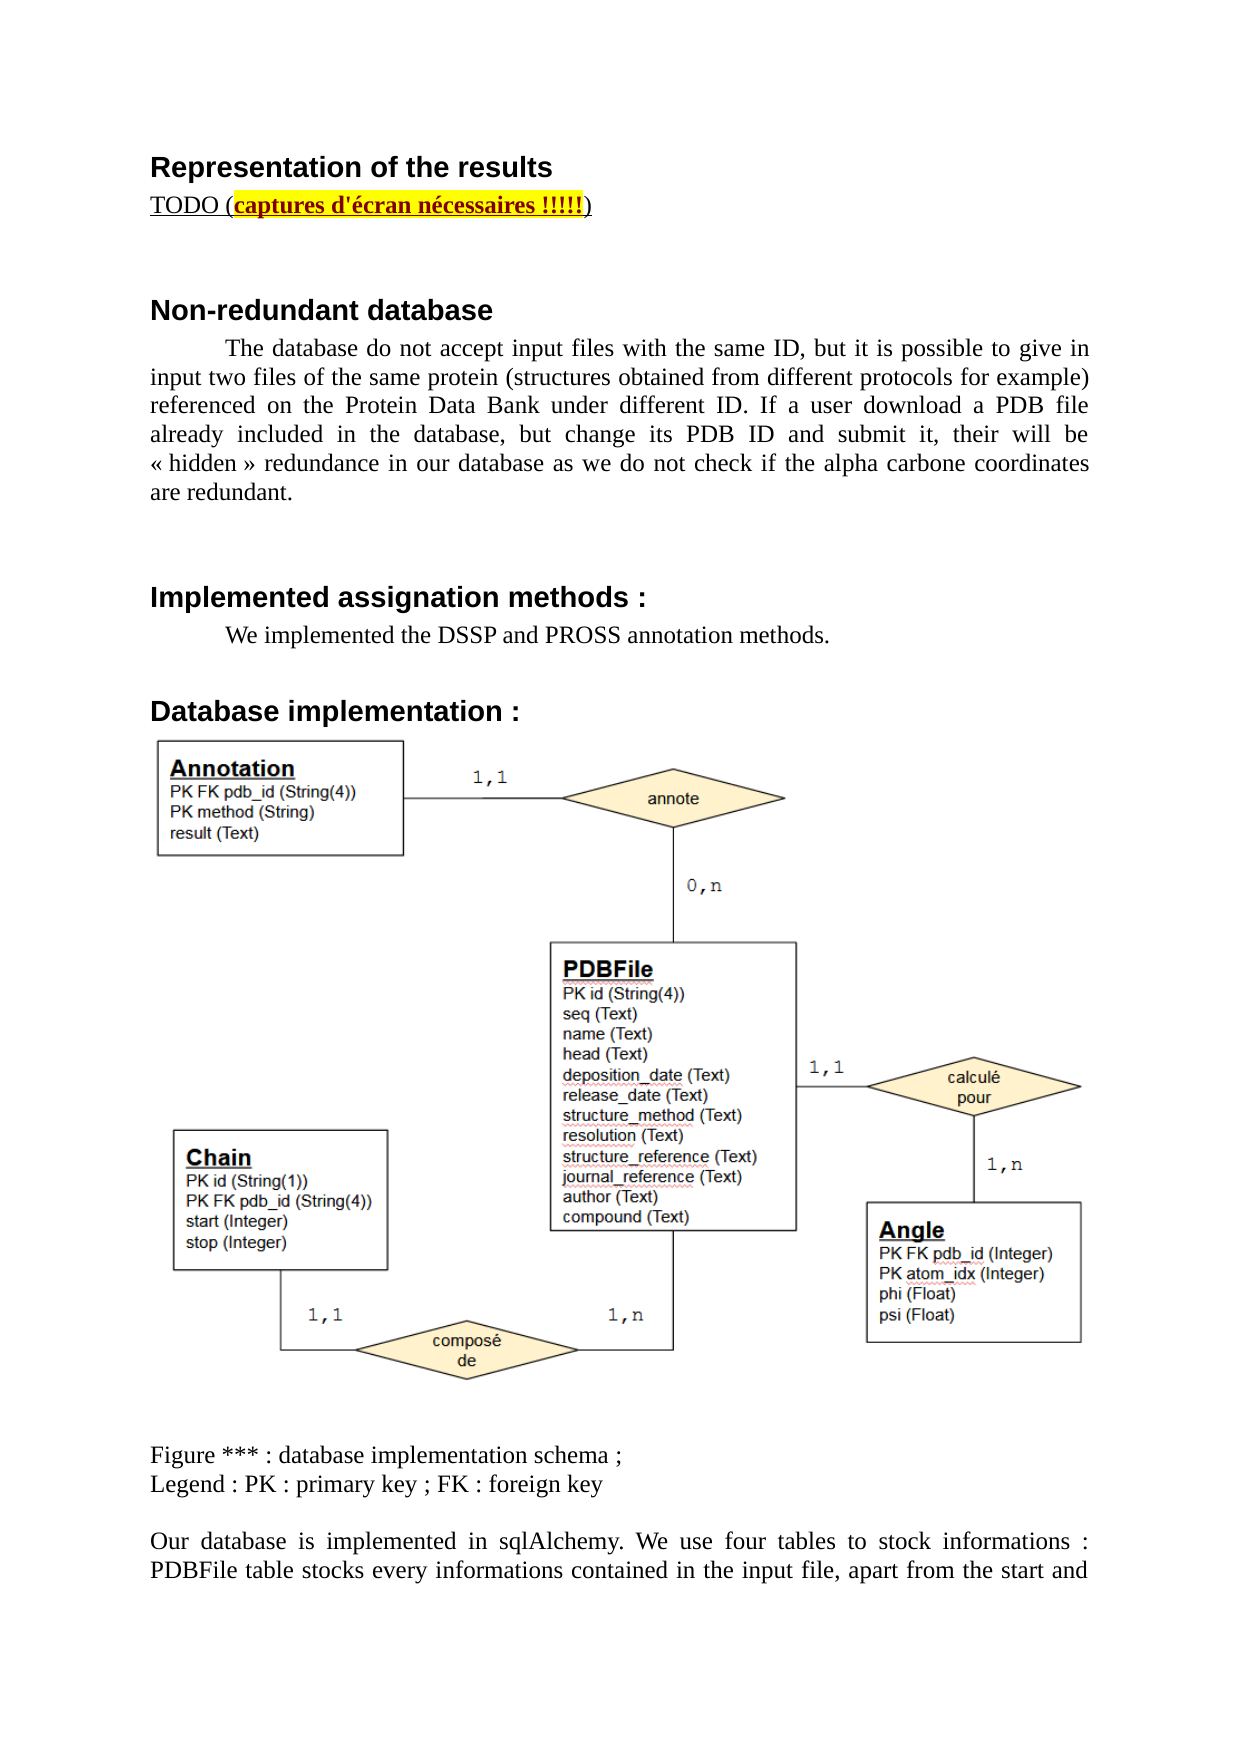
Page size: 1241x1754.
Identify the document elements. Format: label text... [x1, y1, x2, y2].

text Figure *** : database implementation schema ; [150, 1440, 1090, 1469]
subtitle Implemented assignation methods : [150, 580, 1090, 613]
text We implemented the DSSP and PROSS annotation methods. [150, 620, 1090, 648]
picture [150, 734, 1091, 1383]
text TODO (captures d'écran nécessaires !!!!!) [150, 190, 1090, 218]
text Our database is implemented in sqlAlchemy. We use four tables to stock informations : PDBFile table stocks every informations contained in the input file, apart from the start and [150, 1526, 1090, 1584]
subtitle Database implementation : [150, 694, 1090, 728]
text Legend : PK : primary key ; FK : foreign key [150, 1469, 1090, 1497]
subtitle Representation of the results [150, 150, 1090, 183]
subtitle Non-redundant database [150, 293, 1090, 327]
text The database do not accept input files with the same ID, but it is possible to give in input two files of the same protein (structures obtained from different protocols for example) referenced on the Protein Data Bank under different ID. If a user download a PDB file already included in the database, but change its PDB ID and submit it, their will be « hidden » redundance in our database as we do not check if the alpha carbone coordinates are redundant. [150, 333, 1090, 505]
